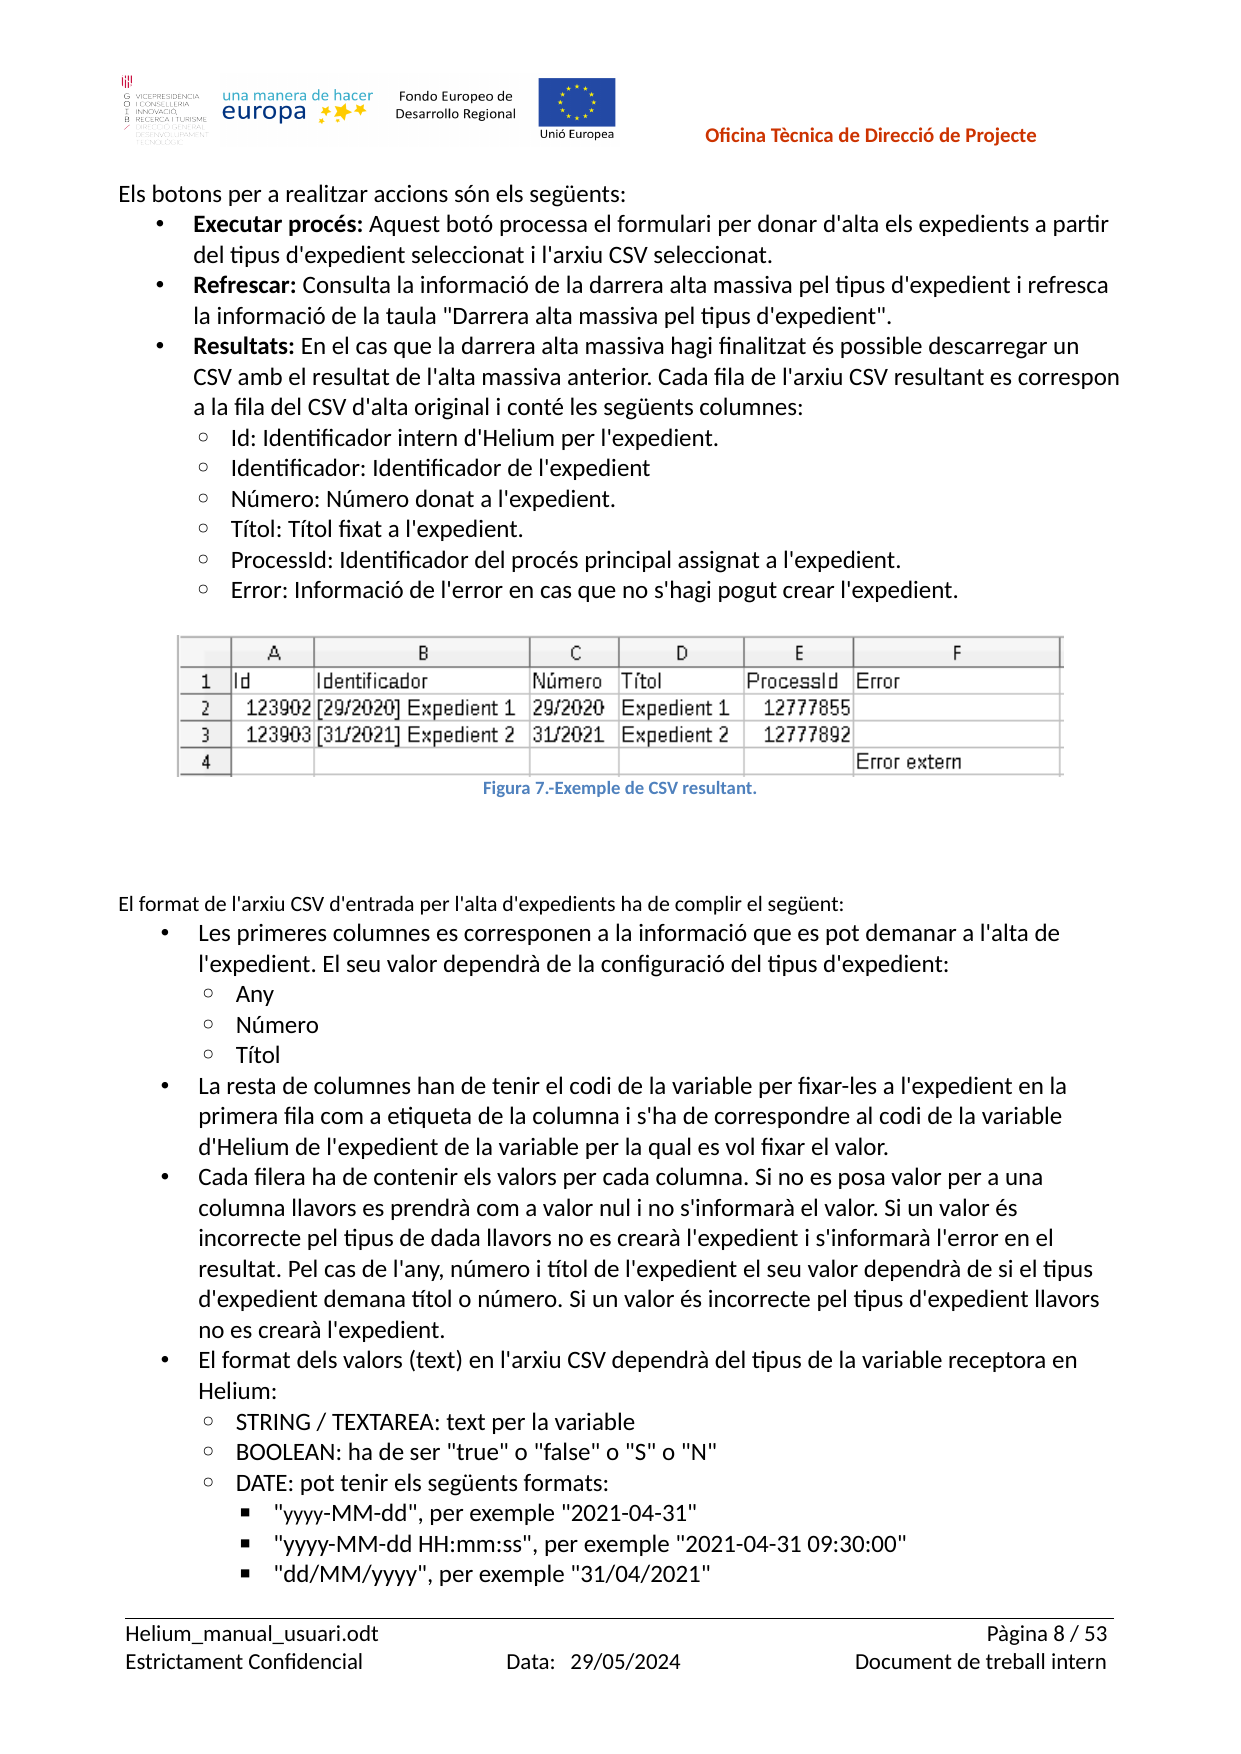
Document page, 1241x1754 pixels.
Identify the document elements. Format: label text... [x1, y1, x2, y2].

list Resultats: En el cas que la darrera alta massiva hagi finalitzat és possible descarregar un CSV amb el resultat de l'alta massiva anterior. Cada fila de l'arxiu CSV resultant es correspon a la fila del CSV d'alta original i conté les següents columnes: [156, 330, 1122, 422]
list Error: Informació de l'error en cas que no s'hagi pogut crear l'expedient. [193, 574, 1122, 605]
list La resta de columnes han de tenir el codi de la variable per fixar-les a l'expedient en la primera fila com a etiqueta de la columna i s'ha de correspondre al codi de la variable d'Helium de l'expedient de la variable per la qual es vol fixar el valor. [161, 1070, 1122, 1161]
list DATE: pot tenir els següents formats: [198, 1467, 1122, 1497]
list Les primeres columnes es corresponen a la informació que es pot demanar a l'alta de l'expedient. El seu valor dependrà de la configuració del tipus d'expedient: [161, 917, 1122, 978]
list Número: Número donat a l'expedient. [193, 483, 1122, 513]
list El format dels valors (text) en l'arxiu CSV dependrà del tipus de la variable receptora en Helium: [161, 1344, 1122, 1406]
list ProcessId: Identificador del procés principal assignat a l'expedient. [193, 544, 1122, 574]
list Refrescar: Consulta la informació de la darrera alta massiva pel tipus d'expedient i refresca la informació de la taula "Darrera alta massiva pel tipus d'expedient". [156, 269, 1122, 330]
list Any [198, 978, 1122, 1009]
list Identificador: Identificador de l'expedient [193, 452, 1122, 483]
picture [176, 635, 1064, 777]
text Figura 7.-Exemple de CSV resultant. [118, 774, 1122, 799]
list Títol: Títol fixat a l'expedient. [193, 513, 1122, 544]
list "dd/MM/yyyy", per exemple "31/04/2021" [236, 1558, 1122, 1589]
list BOOLEAN: ha de ser "true" o "false" o "S" o "N" [198, 1436, 1122, 1467]
list Títol [198, 1039, 1122, 1070]
list Id: Identificador intern d'Helium per l'expedient. [193, 422, 1122, 452]
list Número [198, 1009, 1122, 1039]
list Executar procés: Aquest botó processa el formulari per donar d'alta els expedients a partir del tipus d'expedient seleccionat i l'arxiu CSV seleccionat. [156, 208, 1122, 269]
list STRING / TEXTAREA: text per la variable [198, 1406, 1122, 1436]
list Cada filera ha de contenir els valors per cada columna. Si no es posa valor per a una columna llavors es prendrà com a valor nul i no s'informarà el valor. Si un valor és incorrecte pel tipus de dada llavors no es crearà l'expedient i s'informarà l'error en el resultat. Pel cas de l'any, número i títol de l'expedient el seu valor dependrà de si el tipus d'expedient demana títol o número. Si un valor és incorrecte pel tipus d'expedient llavors no es crearà l'expedient. [161, 1161, 1122, 1344]
list "yyyy-MM-dd HH:mm:ss", per exemple "2021-04-31 09:30:00" [236, 1528, 1122, 1558]
text El format de l'arxiu CSV d'entrada per l'alta d'expedients ha de complir el següent: [118, 891, 1122, 917]
text Els botons per a realitzar accions són els següents: [118, 178, 1122, 208]
list "yyyy-MM-dd", per exemple "2021-04-31" [236, 1497, 1122, 1528]
picture [219, 73, 621, 147]
picture [118, 73, 213, 147]
